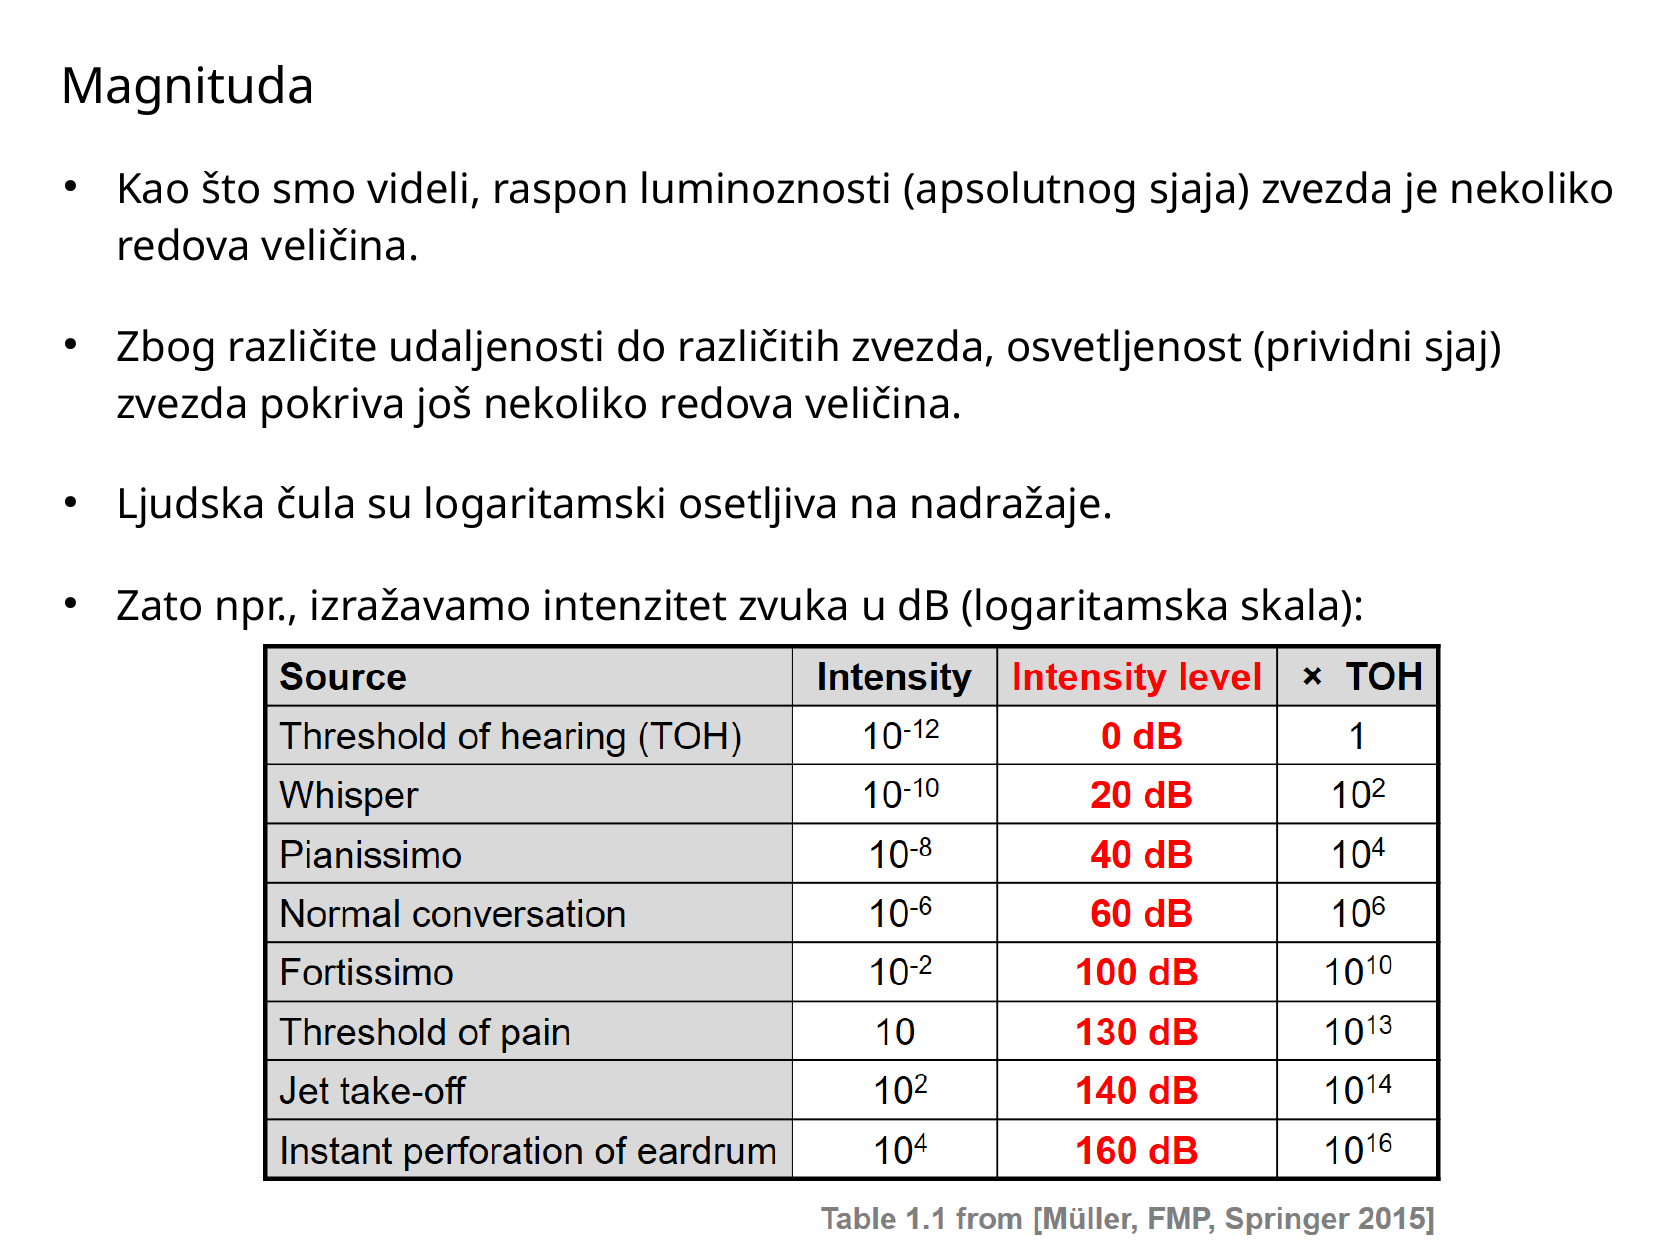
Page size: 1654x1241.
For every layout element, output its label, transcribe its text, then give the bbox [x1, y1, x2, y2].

title Magnituda [59, 17, 1648, 150]
list Kao što smo videli, raspon luminoznosti (apsolutnog sjaja) zvezda je nekoliko redova veličina. Zbog različite udaljenosti do različitih zvezda, osvetljenost (prividni sjaj) zvezda pokriva još nekoliko redova veličina. Ljudska čula su logaritamski osetljiva na nadražaje. Zato npr., izražavamo intenzitet zvuka u dB (logaritamska skala): [45, 158, 1635, 1132]
picture [251, 635, 1447, 1241]
